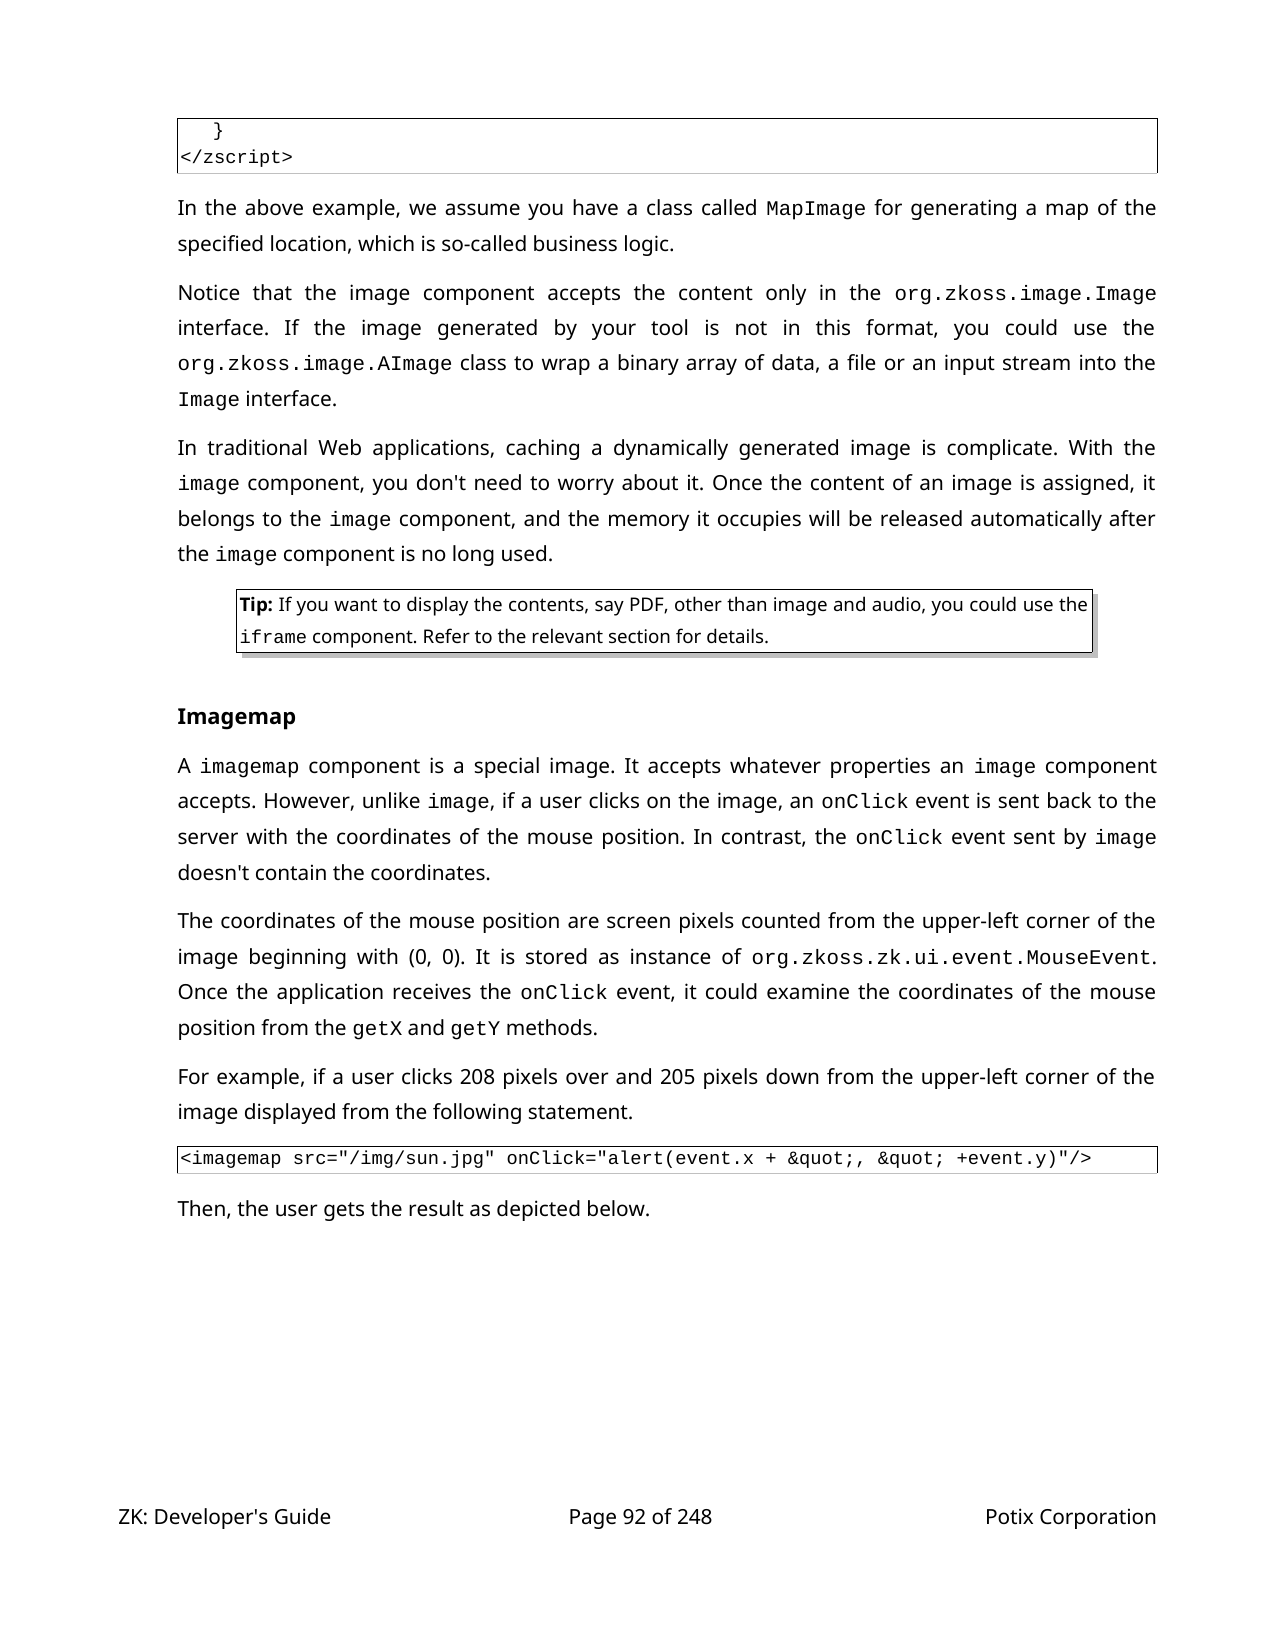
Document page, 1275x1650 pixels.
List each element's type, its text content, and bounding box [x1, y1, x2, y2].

subtitle Imagemap [177, 701, 1157, 731]
text } [178, 119, 1157, 142]
text In the above example, we assume you have a class called MapImage for generating a map of the specified location, which is so-called business logic. [177, 193, 1157, 257]
text A imagemap component is a special image. It accepts whatever properties an image component accepts. However, unlike image, if a user clicks on the image, an onClick event is sent back to the server with the coordinates of the mouse position. In contrast, the onClick event sent by image doesn't contain the coordinates. [177, 751, 1157, 886]
text Notice that the image component accepts the content only in the org.zkoss.image.Image interface. If the image generated by your tool is not in this format, you could use the org.zkoss.image.AImage class to wrap a binary array of data, a file or an input stream into the Image interface. [177, 278, 1157, 412]
text </zscript> [178, 145, 1157, 173]
text <imagemap src="/img/sun.jpg" onClick="alert(event.x + &quot;, &quot; +event.y)"/> [178, 1147, 1157, 1173]
text Then, the user gets the result as depicted below. [177, 1194, 1157, 1222]
text In traditional Web applications, caching a dynamically generated image is complicate. With the image component, you don't need to worry about it. Once the content of an image is assigned, it belongs to the image component, and the memory it occupies will be released automatically after the image component is no long used. [177, 433, 1157, 568]
text For example, if a user clicks 208 pixels over and 205 pixels down from the upper-left corner of the image displayed from the following statement. [177, 1062, 1157, 1125]
text Tip: If you want to display the contents, say PDF, other than image and audio, you could use the iframe component. Refer to the relevant section for details. [237, 590, 1092, 652]
text The coordinates of the mouse position are screen pixels counted from the upper-left corner of the image beginning with (0, 0). It is stored as instance of org.zkoss.zk.ui.event.MouseEvent. Once the application receives the onClick event, it could examine the coordinates of the mouse position from the getX and getY methods. [177, 907, 1157, 1041]
